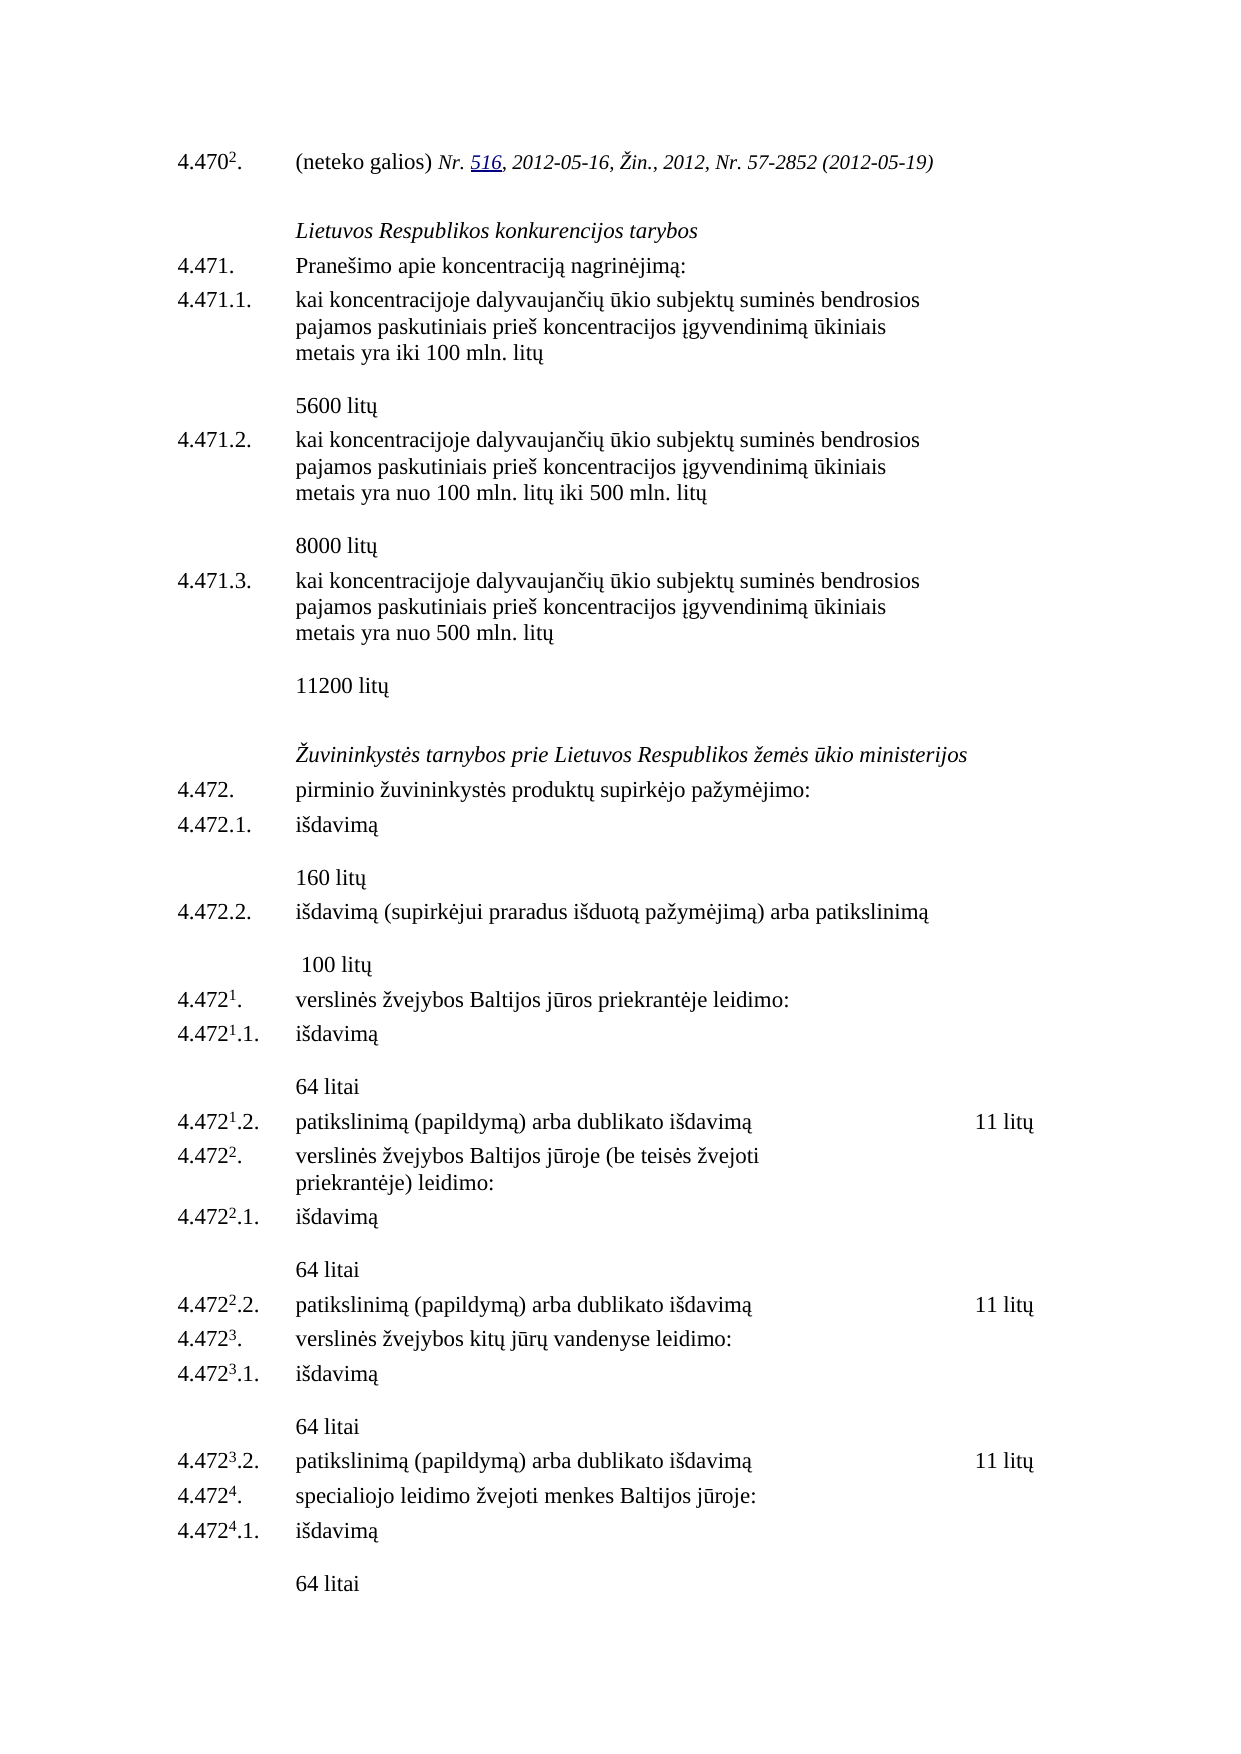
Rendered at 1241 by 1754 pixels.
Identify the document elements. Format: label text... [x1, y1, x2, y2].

text 4.4723.1. išdavimą 64 litai [177, 1360, 856, 1439]
text 4.4722.2. patikslinimą (papildymą) arba dublikato išdavimą 11 litų [177, 1291, 1122, 1317]
text 4.472. pirminio žuvininkystės produktų supirkėjo pažymėjimo: [177, 776, 930, 802]
text 4.471.3. kai koncentracijoje dalyvaujančių ūkio subjektų suminės bendrosios pajamos paskutiniais prieš koncentracijos įgyvendinimą ūkiniais metais yra nuo 500 mln. litų 11200 litų [177, 567, 945, 698]
text 4.4724. specialiojo leidimo žvejoti menkes Baltijos jūroje: [177, 1482, 856, 1509]
text 4.4702. (neteko galios) Nr. 516, 2012-05-16, Žin., 2012, Nr. 57-2852 (2012-05-19) [177, 148, 1122, 174]
text 4.4723.2. patikslinimą (papildymą) arba dublikato išdavimą 11 litų [177, 1448, 1122, 1474]
text 4.4724.1. išdavimą 64 litai [177, 1517, 856, 1596]
text Lietuvos Respublikos konkurencijos tarybos [177, 217, 945, 243]
text 4.471. Pranešimo apie koncentraciją nagrinėjimą: [177, 252, 945, 278]
text 4.4722.1. išdavimą 64 litai [177, 1203, 856, 1282]
text 4.471.2. kai koncentracijoje dalyvaujančių ūkio subjektų suminės bendrosios pajamos paskutiniais prieš koncentracijos įgyvendinimą ūkiniais metais yra nuo 100 mln. litų iki 500 mln. litų 8000 litų [177, 427, 945, 558]
text 4.472.2. išdavimą (supirkėjui praradus išduotą pažymėjimą) arba patikslinimą 100 litų [177, 898, 930, 977]
text 4.4723. verslinės žvejybos kitų jūrų vandenyse leidimo: [177, 1326, 856, 1352]
text 4.472.1. išdavimą 160 litų [177, 811, 930, 890]
text 4.471.1. kai koncentracijoje dalyvaujančių ūkio subjektų suminės bendrosios pajamos paskutiniais prieš koncentracijos įgyvendinimą ūkiniais metais yra iki 100 mln. litų 5600 litų [177, 286, 945, 418]
text 4.4721.2. patikslinimą (papildymą) arba dublikato išdavimą 11 litų [177, 1108, 1122, 1134]
text Žuvininkystės tarnybos prie Lietuvos Respublikos žemės ūkio ministerijos [177, 741, 1122, 768]
text 4.4721.1. išdavimą 64 litai [177, 1020, 856, 1099]
text 4.4721. verslinės žvejybos Baltijos jūros priekrantėje leidimo: [177, 986, 856, 1012]
text 4.4722. verslinės žvejybos Baltijos jūroje (be teisės žvejoti priekrantėje) leidimo: [177, 1142, 856, 1195]
